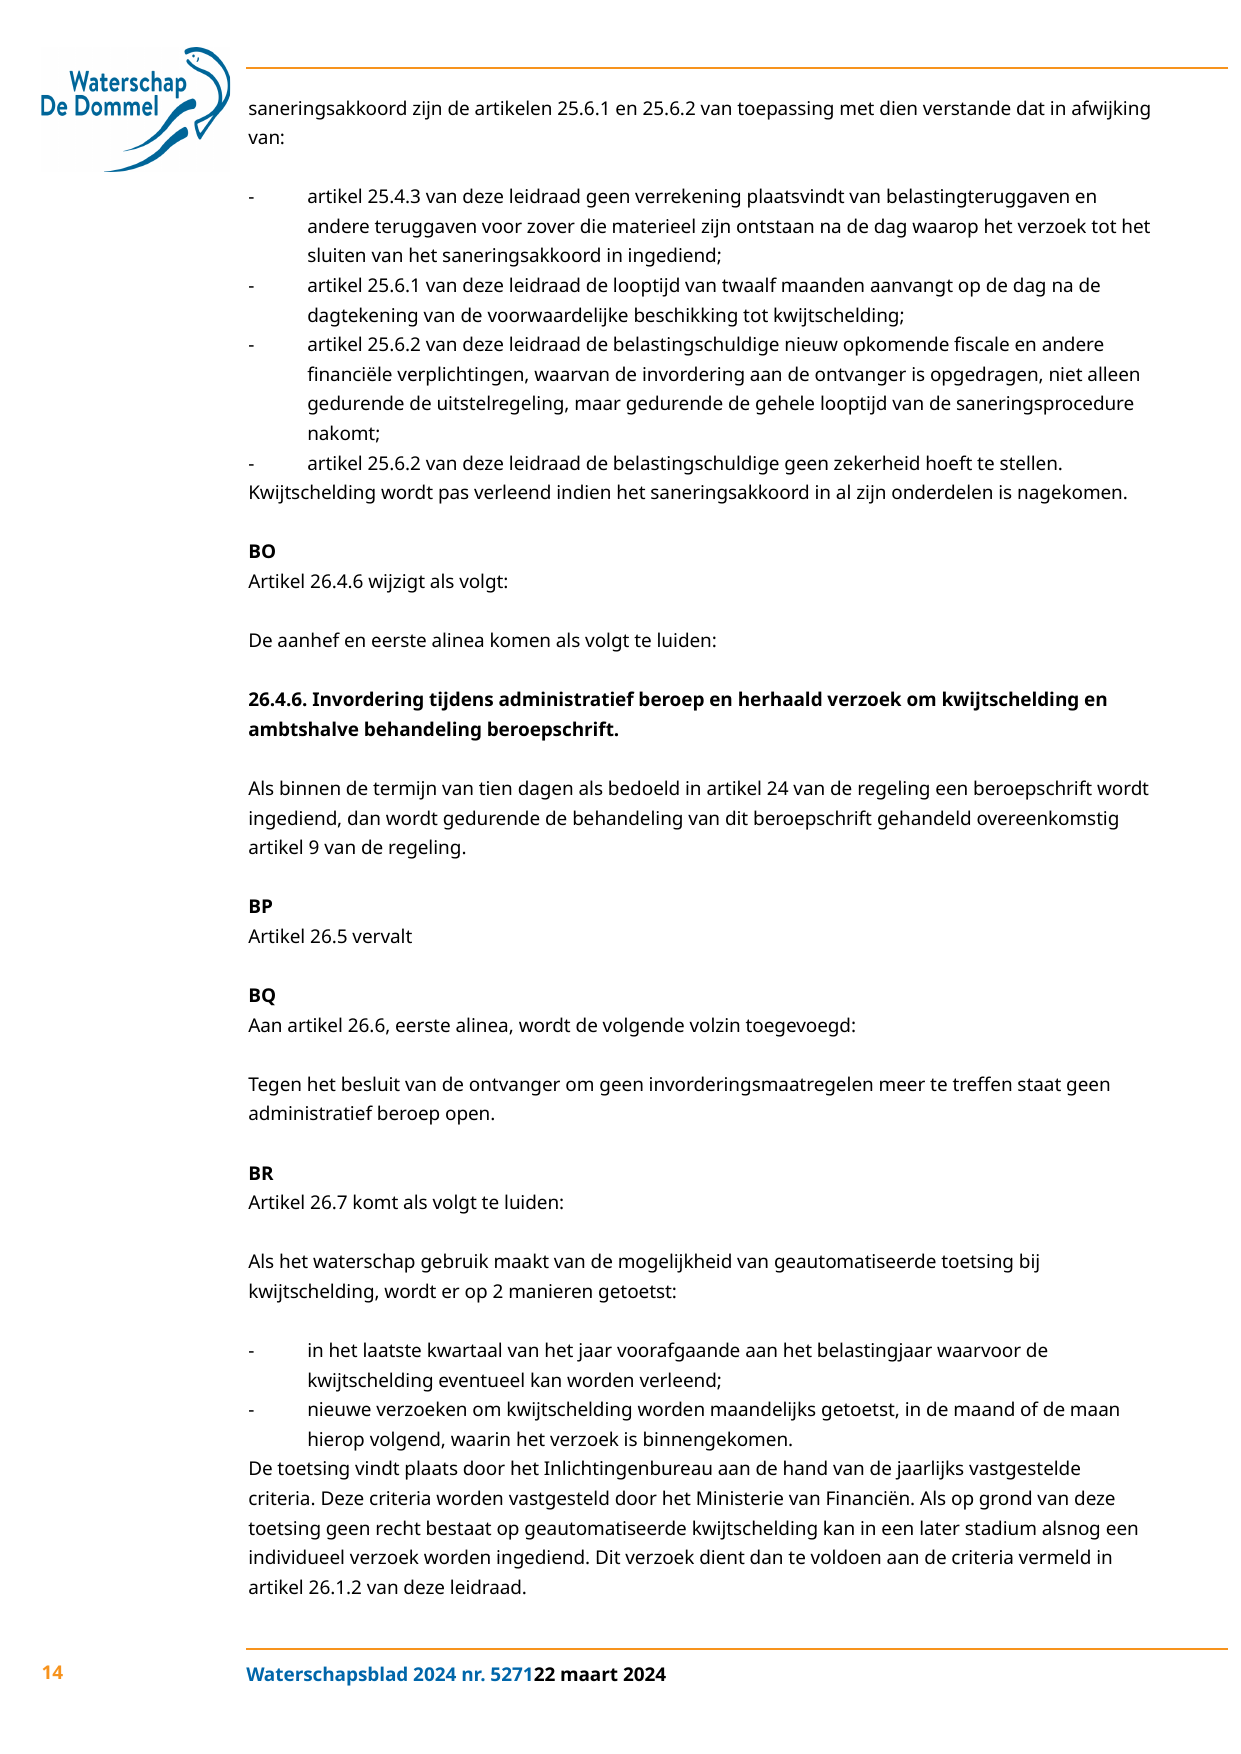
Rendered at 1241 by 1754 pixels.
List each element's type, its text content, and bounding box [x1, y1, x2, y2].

text BO [248, 538, 1152, 564]
text BR [248, 1160, 1152, 1186]
text BP [248, 893, 1152, 919]
list artikel 25.6.2 van deze leidraad de belastingschuldige nieuw opkomende fiscale en andere financiële verplichtingen, waarvan de invordering aan de ontvanger is opgedragen, niet alleen gedurende de uitstelregeling, maar gedurende de gehele looptijd van de saneringsprocedure nakomt; [248, 331, 1152, 446]
list nieuwe verzoeken om kwijtschelding worden maandelijks getoetst, in de maand of de maan hierop volgend, waarin het verzoek is binnengekomen. [248, 1396, 1152, 1452]
text BQ [248, 982, 1152, 1008]
text Als het waterschap gebruik maakt van de mogelijkheid van geautomatiseerde toetsing bij kwijtschelding, wordt er op 2 manieren getoetst: [248, 1248, 1152, 1304]
text De toetsing vindt plaats door het Inlichtingenbureau aan de hand van de jaarlijks vastgestelde criteria. Deze criteria worden vastgesteld door het Ministerie van Financiën. Als op grond van deze toetsing geen recht bestaat op geautomatiseerde kwijtschelding kan in een later stadium alsnog een individueel verzoek worden ingediend. Dit verzoek dient dan te voldoen aan de criteria vermeld in artikel 26.1.2 van deze leidraad. [248, 1456, 1152, 1600]
text Kwijtschelding wordt pas verleend indien het saneringsakkoord in al zijn onderdelen is nagekomen. [248, 479, 1152, 505]
text Als binnen de termijn van tien dagen als bedoeld in artikel 24 van de regeling een beroepschrift wordt ingediend, dan wordt gedurende de behandeling van dit beroepschrift gehandeld overeenkomstig artikel 9 van de regeling. [248, 775, 1152, 860]
text saneringsakkoord zijn de artikelen 25.6.1 en 25.6.2 van toepassing met dien verstande dat in afwijking van: [248, 95, 1152, 150]
text Artikel 26.4.6 wijzigt als volgt: [248, 568, 1152, 594]
list artikel 25.6.2 van deze leidraad de belastingschuldige geen zekerheid hoeft te stellen. [248, 450, 1152, 476]
text Aan artikel 26.6, eerste alinea, wordt de volgende volzin toegevoegd: [248, 1012, 1152, 1038]
text 26.4.6. Invordering tijdens administratief beroep en herhaald verzoek om kwijtschelding en ambtshalve behandeling beroepschrift. [248, 686, 1152, 742]
text Tegen het besluit van de ontvanger om geen invorderingsmaatregelen meer te treffen staat geen administratief beroep open. [248, 1071, 1152, 1126]
list artikel 25.6.1 van deze leidraad de looptijd van twaalf maanden aanvangt op de dag na de dagtekening van de voorwaardelijke beschikking tot kwijtschelding; [248, 272, 1152, 328]
picture [45, 99, 51, 111]
list in het laatste kwartaal van het jaar voorafgaande aan het belastingjaar waarvoor de kwijtschelding eventueel kan worden verleend; [248, 1337, 1152, 1393]
text Artikel 26.5 vervalt [248, 923, 1152, 949]
text De aanhef en eerste alinea komen als volgt te luiden: [248, 627, 1152, 653]
list artikel 25.4.3 van deze leidraad geen verrekening plaatsvindt van belastingteruggaven en andere teruggaven voor zover die materieel zijn ontstaan na de dag waarop het verzoek tot het sluiten van het saneringsakkoord in ingediend; [248, 183, 1152, 268]
picture [198, 118, 210, 131]
picture [41, 47, 231, 172]
picture [204, 47, 231, 76]
text Artikel 26.7 komt als volgt te luiden: [248, 1189, 1152, 1215]
